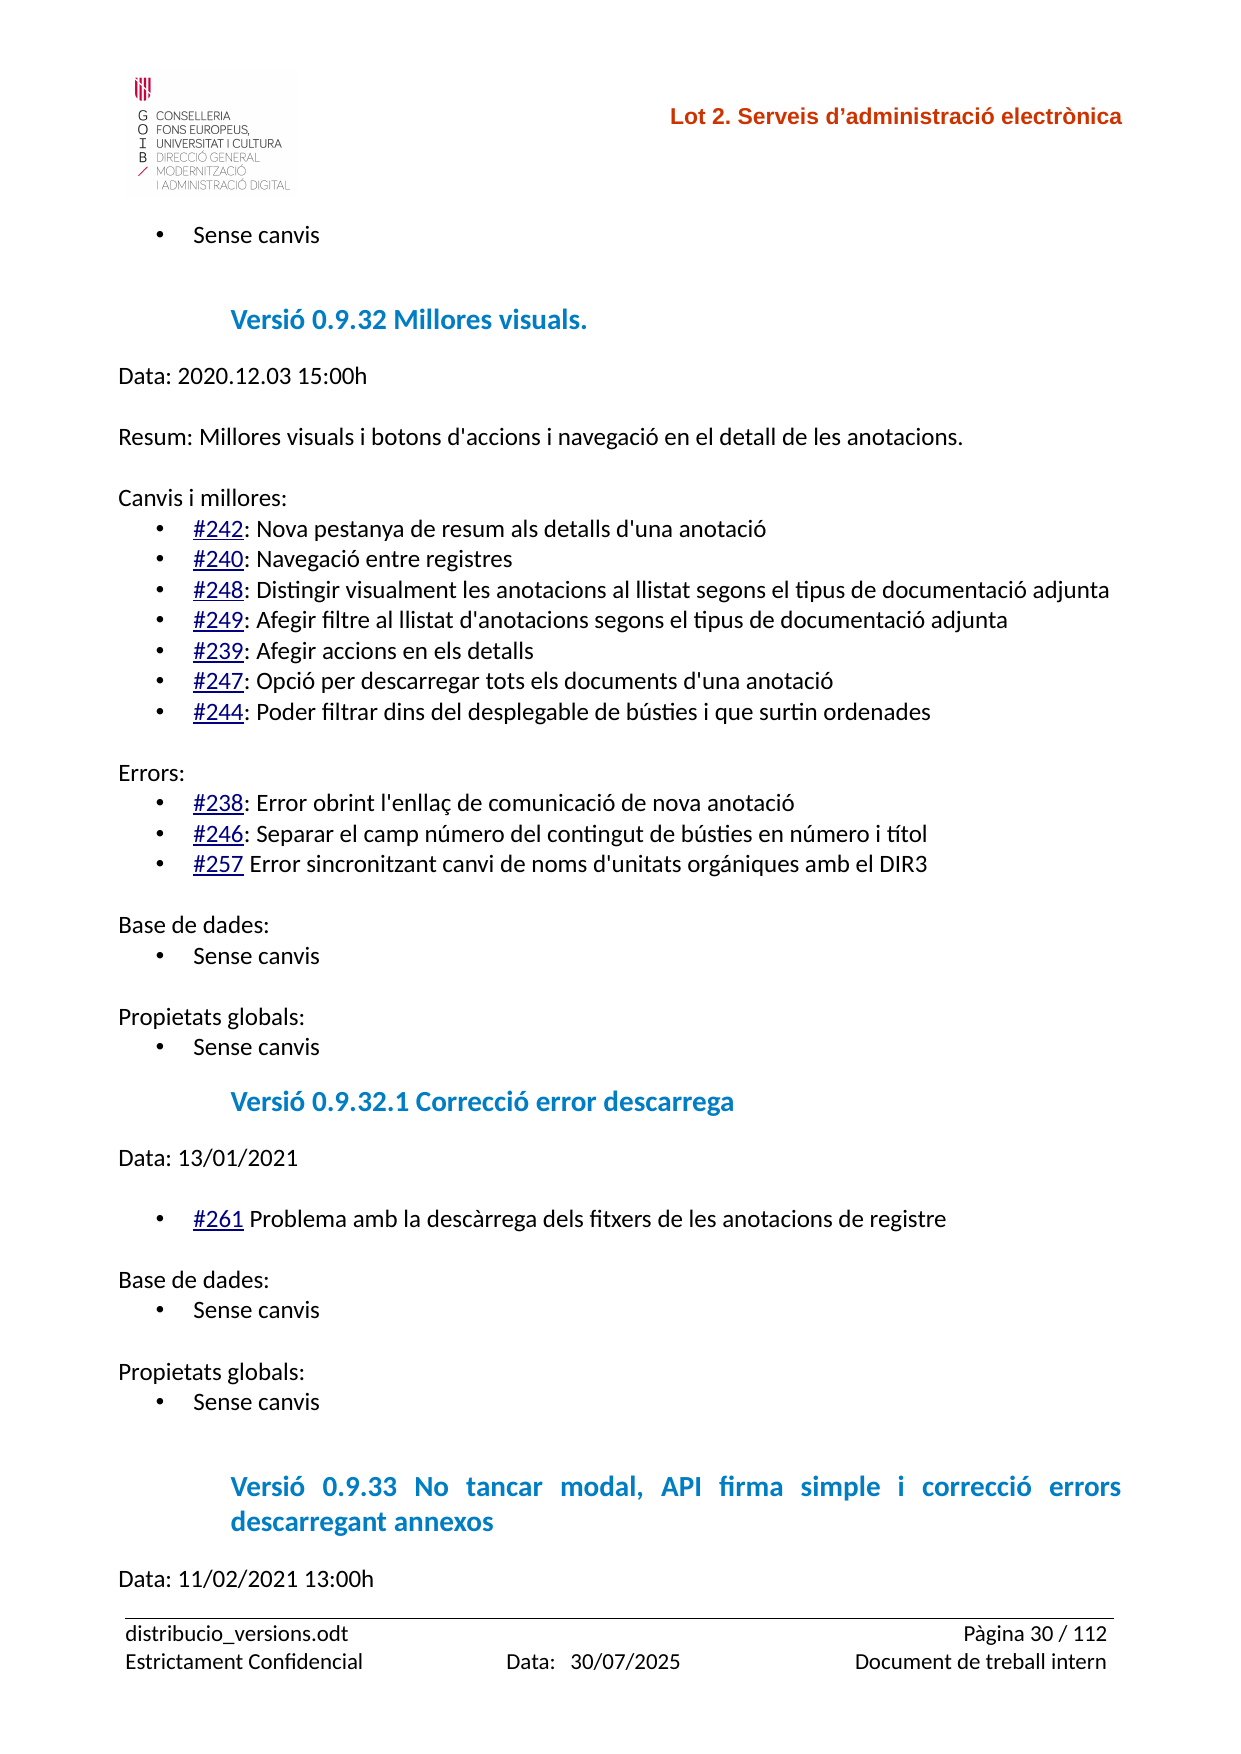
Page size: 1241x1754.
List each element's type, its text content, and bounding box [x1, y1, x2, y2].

subtitle Versió 0.9.32.1 Correcció error descarrega [153, 1083, 1122, 1118]
list #240: Navegació entre registres [156, 543, 1122, 574]
list #261 Problema amb la descàrrega dels fitxers de les anotacions de registre [156, 1203, 1122, 1233]
picture [126, 70, 299, 197]
text Base de dades: [118, 909, 1122, 940]
text Data: 2020.12.03 15:00h [118, 360, 1122, 391]
subtitle Versió 0.9.33 No tancar modal, API firma simple i correcció errors descarregant annexos [153, 1468, 1122, 1539]
list #246: Separar el camp número del contingut de bústies en número i títol [156, 818, 1122, 848]
text Base de dades: [118, 1264, 1122, 1294]
list #242: Nova pestanya de resum als detalls d'una anotació [156, 513, 1122, 543]
text Canvis i millores: [118, 482, 1122, 513]
text Errors: [118, 757, 1122, 787]
subtitle Versió 0.9.32 Millores visuals. [153, 301, 1122, 336]
list #244: Poder filtrar dins del desplegable de bústies i que surtin ordenades [156, 696, 1122, 726]
list #249: Afegir filtre al llistat d'anotacions segons el tipus de documentació adjunta [156, 604, 1122, 635]
list #248: Distingir visualment les anotacions al llistat segons el tipus de documentació adjunta [156, 574, 1122, 604]
list Sense canvis [156, 1386, 1122, 1417]
list #238: Error obrint l'enllaç de comunicació de nova anotació [156, 787, 1122, 818]
text Data: 13/01/2021 [118, 1142, 1122, 1172]
list #239: Afegir accions en els detalls [156, 635, 1122, 665]
list Sense canvis [156, 940, 1122, 971]
list Sense canvis [156, 219, 1122, 250]
list Sense canvis [156, 1032, 1122, 1062]
list #257 Error sincronitzant canvi de noms d'unitats orgániques amb el DIR3 [156, 848, 1122, 879]
text Propietats globals: [118, 1001, 1122, 1032]
text Propietats globals: [118, 1356, 1122, 1386]
list Sense canvis [156, 1294, 1122, 1325]
list #247: Opció per descarregar tots els documents d'una anotació [156, 665, 1122, 696]
text Resum: Millores visuals i botons d'accions i navegació en el detall de les anotacions. [118, 421, 1122, 452]
text Data: 11/02/2021 13:00h [118, 1563, 1122, 1593]
